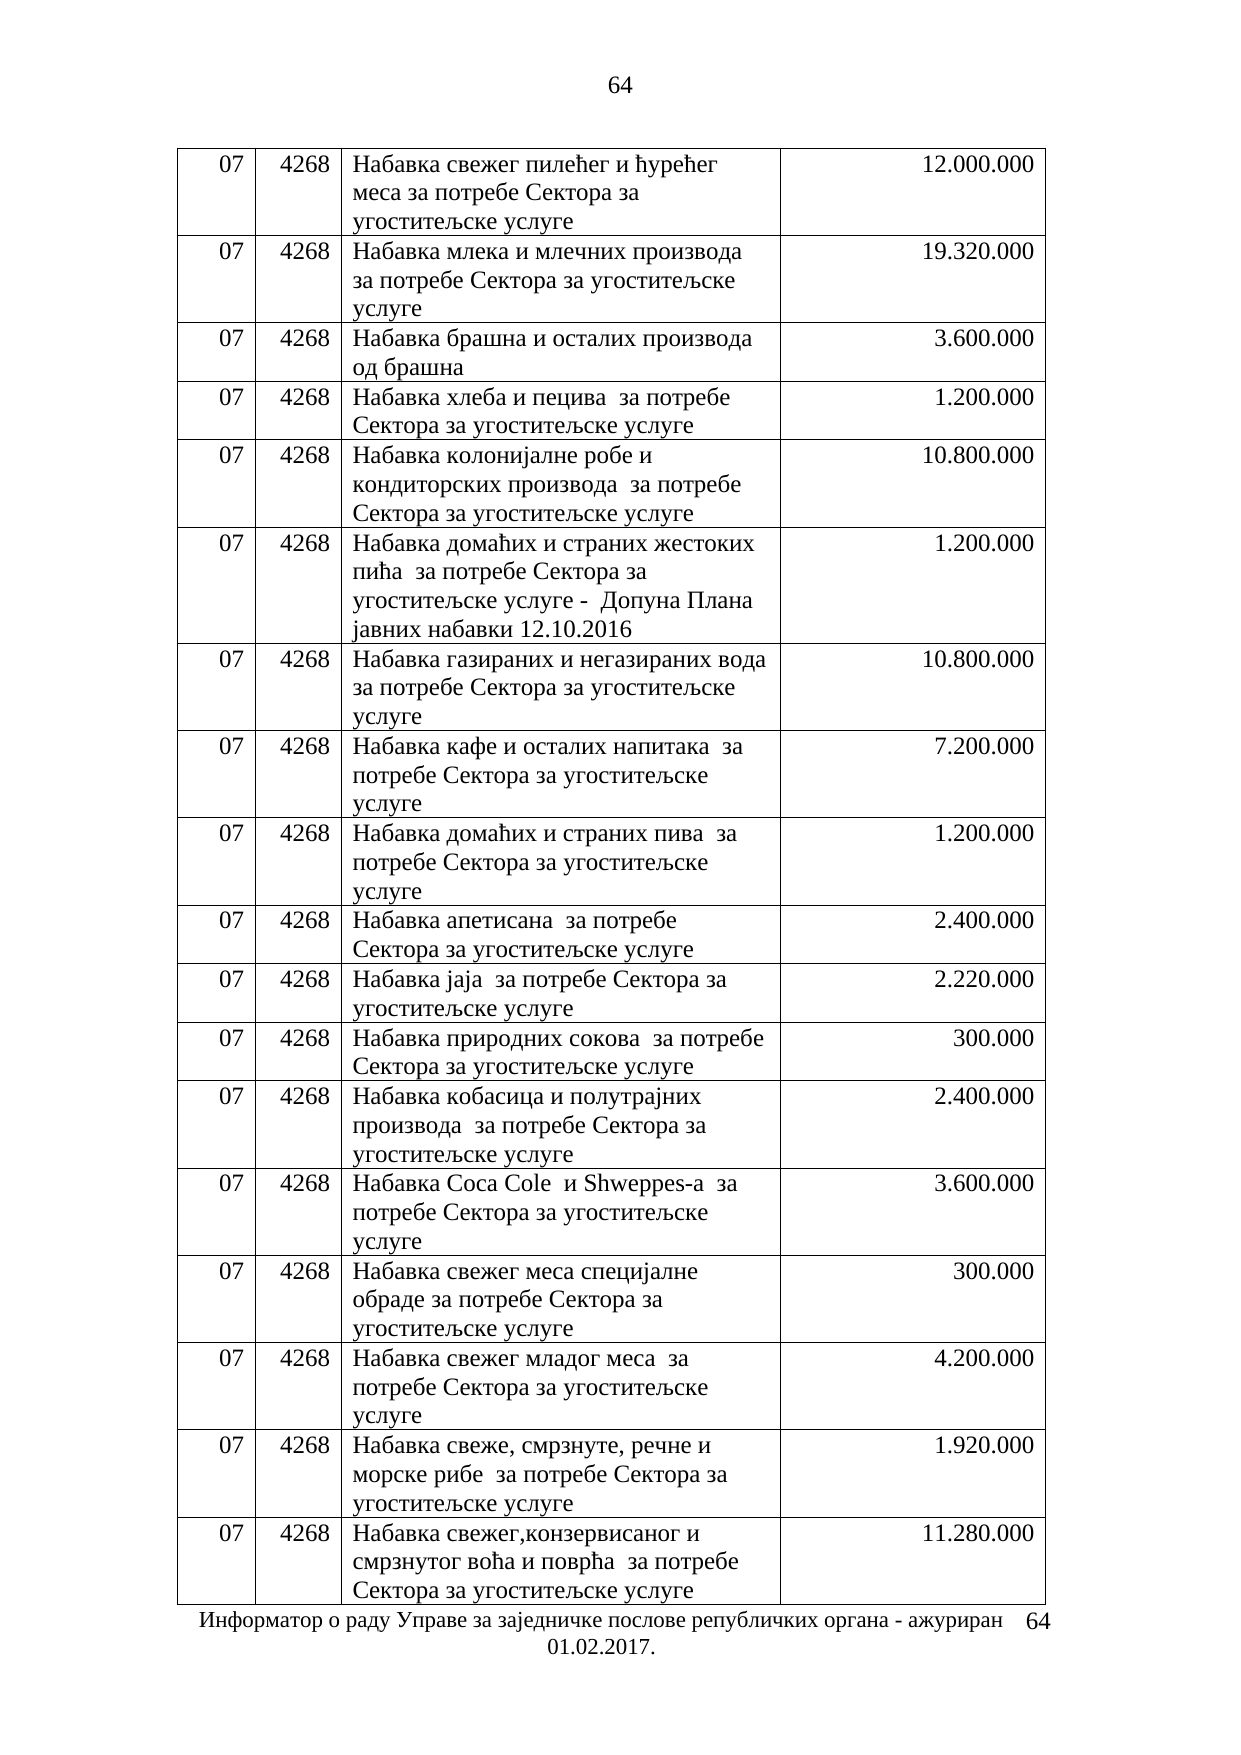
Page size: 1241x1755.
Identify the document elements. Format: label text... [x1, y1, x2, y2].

table_cell Набавка кафе и осталих напитака за потребе Сектора за угоститељске услуге [342, 731, 780, 817]
table_cell 4268 [256, 731, 341, 817]
table_cell 07 [178, 323, 255, 381]
table_cell 1.200.000 [781, 818, 1045, 904]
table_cell 4268 [256, 1169, 341, 1255]
table_cell Набавка брашна и осталих производа од брашна [342, 323, 780, 381]
table_cell 4268 [256, 1081, 341, 1167]
table_cell 07 [178, 644, 255, 730]
table_cell 07 [178, 1256, 255, 1342]
table_cell 4268 [256, 440, 341, 527]
table_cell Набавка Coca Cole и Shweppes-a за потребе Сектора за угоститељске услуге [342, 1169, 780, 1255]
table_cell Набавка јаја за потребе Сектора за угоститељске услуге [342, 964, 780, 1022]
table_cell 1.200.000 [781, 382, 1045, 439]
table_cell Набавка газираних и негазираних вода за потребе Сектора за угоститељске услуге [342, 644, 780, 730]
table_cell 4268 [256, 1256, 341, 1342]
table_cell 7.200.000 [781, 731, 1045, 817]
table_cell Набавка домаћих и страних пива за потребе Сектора за угоститељске услуге [342, 818, 780, 904]
table_cell 10.800.000 [781, 644, 1045, 730]
table_cell Набавка природних сокова за потребе Сектора за угоститељске услуге [342, 1023, 780, 1080]
table_cell 4268 [256, 382, 341, 439]
table_cell 07 [178, 1169, 255, 1255]
table_cell 1.200.000 [781, 528, 1045, 643]
table_cell Набавка млека и млечних производа за потребе Сектора за угоститељске услуге [342, 236, 780, 322]
table_cell 4268 [256, 236, 341, 322]
table_cell Набавка свежег пилећег и ћурећег меса за потребе Сектора за угоститељске услуге [342, 149, 780, 235]
table_cell 4268 [256, 1343, 341, 1429]
table_cell 4268 [256, 1518, 341, 1604]
table_cell 3.600.000 [781, 323, 1045, 381]
table_cell 07 [178, 1518, 255, 1604]
table_cell Набавка хлеба и пецива за потребе Сектора за угоститељске услуге [342, 382, 780, 439]
table_cell 4268 [256, 964, 341, 1022]
table_cell 300.000 [781, 1256, 1045, 1342]
table_cell 07 [178, 149, 255, 235]
table_cell Набавка свежег,конзервисаног и смрзнутог воћа и поврћа за потребе Сектора за угоститељске услуге [342, 1518, 780, 1604]
table_cell 07 [178, 731, 255, 817]
table_cell Набавка апетисана за потребе Сектора за угоститељске услуге [342, 906, 780, 963]
table_cell 19.320.000 [781, 236, 1045, 322]
table_cell 4268 [256, 818, 341, 904]
table_cell 4268 [256, 1430, 341, 1517]
table_cell 07 [178, 818, 255, 904]
table_cell 07 [178, 1081, 255, 1167]
table_cell Набавка свежег меса специјалне обраде за потребе Сектора за угоститељске услуге [342, 1256, 780, 1342]
table_cell 07 [178, 1430, 255, 1517]
table_cell Набавка колонијалне робе и кондиторских производа за потребе Сектора за угоститељске услуге [342, 440, 780, 527]
table_cell 07 [178, 906, 255, 963]
table_cell 4268 [256, 528, 341, 643]
table_cell 3.600.000 [781, 1169, 1045, 1255]
table_cell 1.920.000 [781, 1430, 1045, 1517]
table_cell 07 [178, 1023, 255, 1080]
table_cell 300.000 [781, 1023, 1045, 1080]
table_cell 12.000.000 [781, 149, 1045, 235]
table_cell 4268 [256, 1023, 341, 1080]
table_cell 07 [178, 1343, 255, 1429]
table_cell 07 [178, 964, 255, 1022]
table_cell 11.280.000 [781, 1518, 1045, 1604]
table_cell 07 [178, 382, 255, 439]
table_cell 07 [178, 236, 255, 322]
table_cell 2.220.000 [781, 964, 1045, 1022]
table_cell 4268 [256, 323, 341, 381]
table_cell 07 [178, 528, 255, 643]
table_cell Набавка свеже, смрзнуте, речне и морске рибе за потребе Сектора за угоститељске услуге [342, 1430, 780, 1517]
table_cell 4.200.000 [781, 1343, 1045, 1429]
table_cell Набавка кобасица и полутрајних производа за потребе Сектора за угоститељске услуге [342, 1081, 780, 1167]
table_cell 07 [178, 440, 255, 527]
table_cell 4268 [256, 906, 341, 963]
table_cell Набавка свежег младог меса за потребе Сектора за угоститељске услуге [342, 1343, 780, 1429]
table_cell 10.800.000 [781, 440, 1045, 527]
table_cell 2.400.000 [781, 906, 1045, 963]
table_cell Набавка домаћих и страних жестоких пића за потребе Сектора за угоститељске услуге - Допуна Плана јавних набавки 12.10.2016 [342, 528, 780, 643]
table_cell 2.400.000 [781, 1081, 1045, 1167]
table_cell 4268 [256, 644, 341, 730]
table_cell 4268 [256, 149, 341, 235]
